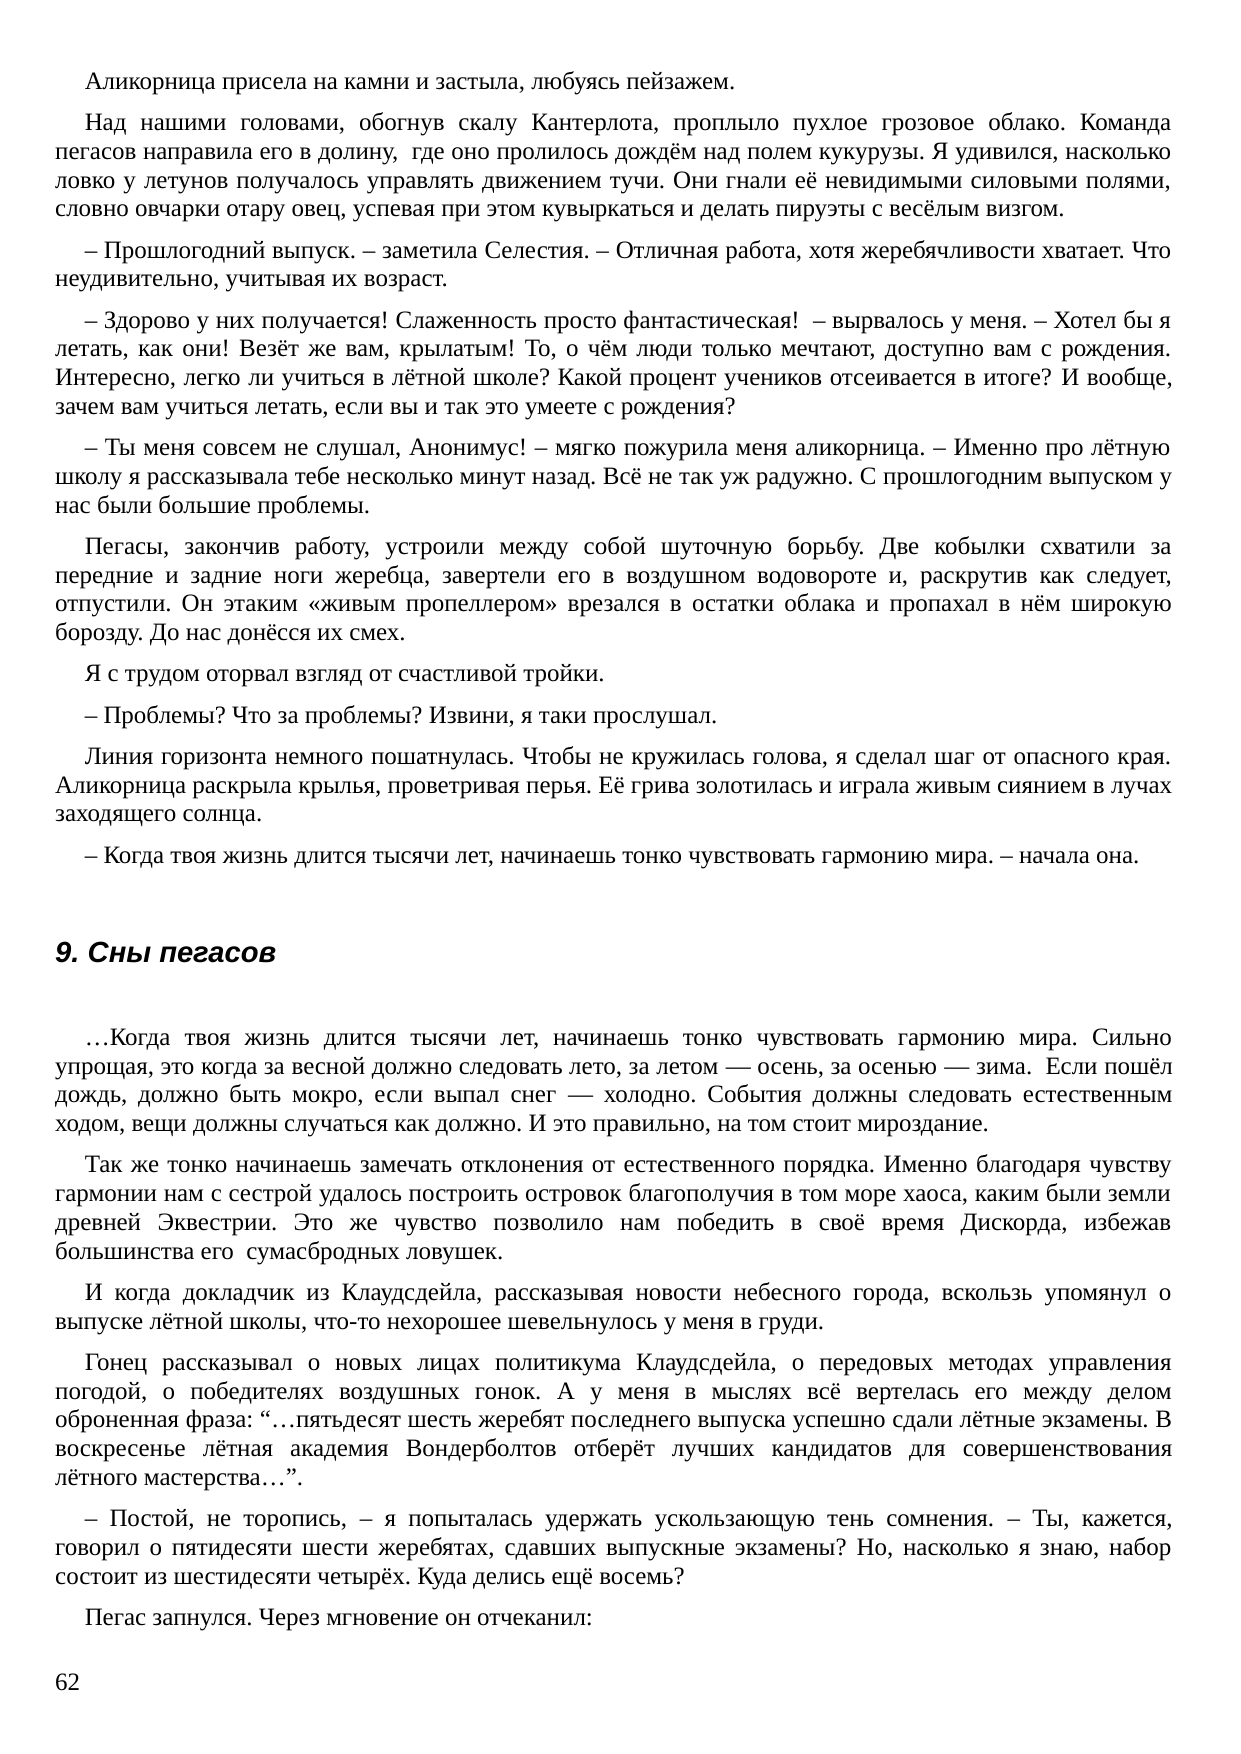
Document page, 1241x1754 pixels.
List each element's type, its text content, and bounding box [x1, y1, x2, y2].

subtitle 9. Сны пегасов [55, 935, 1173, 968]
text Пегас запнулся. Через мгновение он отчеканил: [55, 1602, 1173, 1631]
text – Ты меня совсем не слушал, Анонимус! – мягко пожурила меня аликорница. – Именно про лётную школу я рассказывала тебе несколько минут назад. Всё не так уж радужно. С прошлогодним выпуском у нас были большие проблемы. [55, 432, 1173, 518]
text – Постой, не торопись, – я попыталась удержать ускользающую тень сомнения. – Ты, кажется, говорил о пятидесяти шести жеребятах, сдавших выпускные экзамены? Но, насколько я знаю, набор состоит из шестидесяти четырёх. Куда делись ещё восемь? [55, 1503, 1173, 1589]
text Пегасы, закончив работу, устроили между собой шуточную борьбу. Две кобылки схватили за передние и задние ноги жеребца, завертели его в воздушном водовороте и, раскрутив как следует, отпустили. Он этаким «живым пропеллером» врезался в остатки облака и пропахал в нём широкую борозду. До нас донёсся их смех. [55, 531, 1173, 646]
text Я с трудом оторвал взгляд от счастливой тройки. [55, 658, 1173, 687]
text – Прошлогодний выпуск. – заметила Селестия. – Отличная работа, хотя жеребячливости хватает. Что неудивительно, учитывая их возраст. [55, 235, 1173, 292]
text Гонец рассказывал о новых лицах политикума Клаудсдейла, о передовых методах управления погодой, о победителях воздушных гонок. А у меня в мыслях всё вертелась его между делом оброненная фраза: “…пятьдесят шесть жеребят последнего выпуска успешно сдали лётные экзамены. В воскресенье лётная академия Вондерболтов отберёт лучших кандидатов для совершенствования лётного мастерства…”. [55, 1347, 1173, 1491]
text …Когда твоя жизнь длится тысячи лет, начинаешь тонко чувствовать гармонию мира. Сильно упрощая, это когда за весной должно следовать лето, за летом — осень, за осенью — зима. Если пошёл дождь, должно быть мокро, если выпал снег — холодно. События должны следовать естественным ходом, вещи должны случаться как должно. И это правильно, на том стоит мироздание. [55, 1022, 1173, 1137]
text Так же тонко начинаешь замечать отклонения от естественного порядка. Именно благодаря чувству гармонии нам с сестрой удалось построить островок благополучия в том море хаоса, каким были земли древней Эквестрии. Это же чувство позволило нам победить в своё время Дискорда, избежав большинства его сумасбродных ловушек. [55, 1149, 1173, 1264]
text – Когда твоя жизнь длится тысячи лет, начинаешь тонко чувствовать гармонию мира. – начала она. [55, 840, 1173, 868]
text И когда докладчик из Клаудсдейла, рассказывая новости небесного города, вскользь упомянул о выпуске лётной школы, что-то нехорошее шевельнулось у меня в груди. [55, 1277, 1173, 1334]
text Аликорница присела на камни и застыла, любуясь пейзажем. [55, 66, 1173, 95]
text Линия горизонта немного пошатнулась. Чтобы не кружилась голова, я сделал шаг от опасного края. Аликорница раскрыла крылья, проветривая перья. Её грива золотилась и играла живым сиянием в лучах заходящего солнца. [55, 741, 1173, 827]
text – Здорово у них получается! Слаженность просто фантастическая! – вырвалось у меня. – Хотел бы я летать, как они! Везёт же вам, крылатым! То, о чём люди только мечтают, доступно вам с рождения. Интересно, легко ли учиться в лётной школе? Какой процент учеников отсеивается в итоге? И вообще, зачем вам учиться летать, если вы и так это умеете с рождения? [55, 305, 1173, 420]
text – Проблемы? Что за проблемы? Извини, я таки прослушал. [55, 700, 1173, 728]
text Над нашими головами, обогнув скалу Кантерлота, проплыло пухлое грозовое облако. Команда пегасов направила его в долину, где оно пролилось дождём над полем кукурузы. Я удивился, насколько ловко у летунов получалось управлять движением тучи. Они гнали её невидимыми силовыми полями, словно овчарки отару овец, успевая при этом кувыркаться и делать пируэты с весёлым визгом. [55, 107, 1173, 222]
